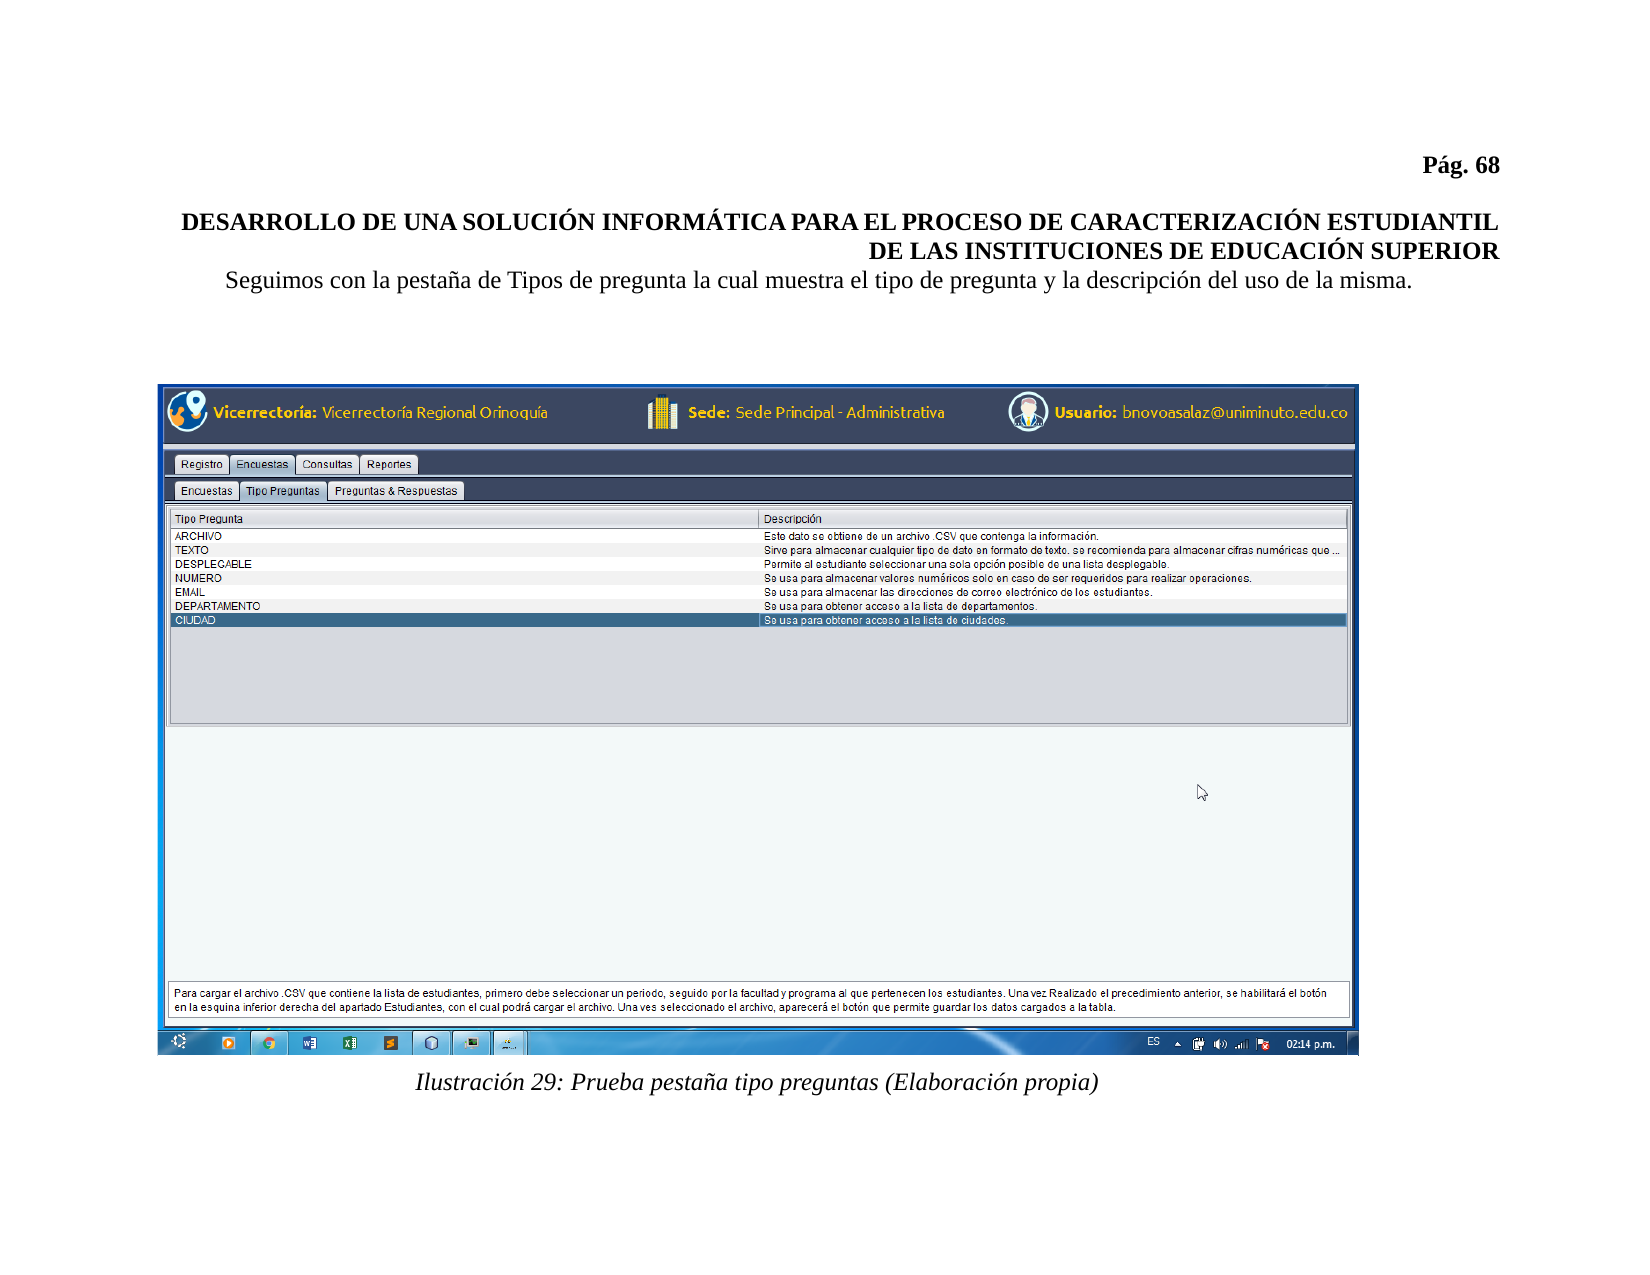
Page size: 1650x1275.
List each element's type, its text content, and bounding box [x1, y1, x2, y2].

text Seguimos con la pestaña de Tipos de pregunta la cual muestra el tipo de pregunta y la descripción del uso de la misma. [150, 265, 1500, 294]
picture [157, 384, 1359, 1056]
text Ilustración 29: Prueba pestaña tipo preguntas (Elaboración propia) [158, 1067, 1358, 1096]
